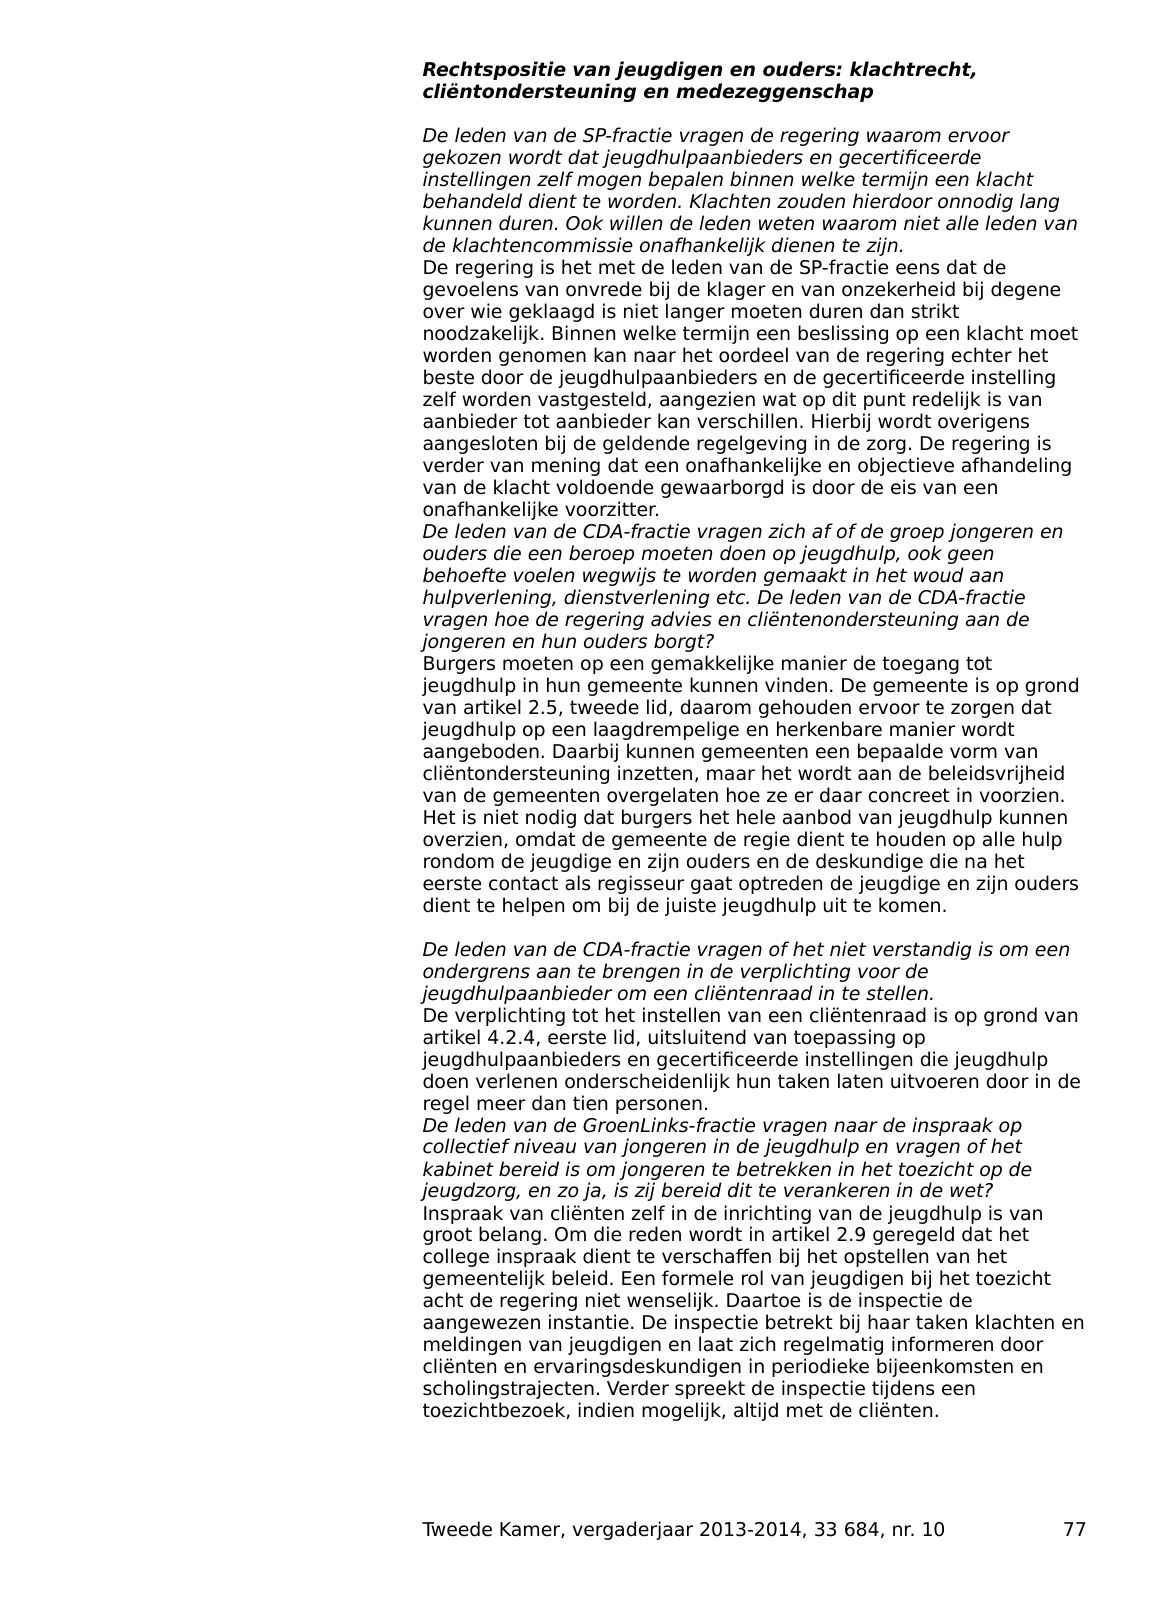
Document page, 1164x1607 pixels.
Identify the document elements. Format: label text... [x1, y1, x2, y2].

text De leden van de CDA-fractie vragen of het niet verstandig is om een ondergrens aan te brengen in de verplichting voor de jeugdhulpaanbieder om een cliëntenraad in te stellen. [422, 939, 1087, 1004]
text De verplichting tot het instellen van een cliëntenraad is op grond van artikel 4.2.4, eerste lid, uitsluitend van toepassing op jeugdhulpaanbieders en gecertificeerde instellingen die jeugdhulp doen verlenen onderscheidenlijk hun taken laten uitvoeren door in de regel meer dan tien personen. [422, 1004, 1087, 1114]
text Burgers moeten op een gemakkelijke manier de toegang tot jeugdhulp in hun gemeente kunnen vinden. De gemeente is op grond van artikel 2.5, tweede lid, daarom gehouden ervoor te zorgen dat jeugdhulp op een laagdrempelige en herkenbare manier wordt aangeboden. Daarbij kunnen gemeenten een bepaalde vorm van cliëntondersteuning inzetten, maar het wordt aan de beleidsvrijheid van de gemeenten overgelaten hoe ze er daar concreet in voorzien. Het is niet nodig dat burgers het hele aanbod van jeugdhulp kunnen overzien, omdat de gemeente de regie dient te houden op alle hulp rondom de jeugdige en zijn ouders en de deskundige die na het eerste contact als regisseur gaat optreden de jeugdige en zijn ouders dient te helpen om bij de juiste jeugdhulp uit te komen. [422, 653, 1087, 916]
text De leden van de CDA-fractie vragen zich af of de groep jongeren en ouders die een beroep moeten doen op jeugdhulp, ook geen behoefte voelen wegwijs te worden gemaakt in het woud aan hulpverlening, dienstverlening etc. De leden van de CDA-fractie vragen hoe de regering advies en cliëntenondersteuning aan de jongeren en hun ouders borgt? [422, 521, 1087, 653]
text De regering is het met de leden van de SP-fractie eens dat de gevoelens van onvrede bij de klager en van onzekerheid bij degene over wie geklaagd is niet langer moeten duren dan strikt noodzakelijk. Binnen welke termijn een beslissing op een klacht moet worden genomen kan naar het oordeel van de regering echter het beste door de jeugdhulpaanbieders en de gecertificeerde instelling zelf worden vastgesteld, aangezien wat op dit punt redelijk is van aanbieder tot aanbieder kan verschillen. Hierbij wordt overigens aangesloten bij de geldende regelgeving in de zorg. De regering is verder van mening dat een onafhankelijke en objectieve afhandeling van de klacht voldoende gewaarborgd is door de eis van een onafhankelijke voorzitter. [422, 257, 1087, 521]
text De leden van de SP-fractie vragen de regering waarom ervoor gekozen wordt dat jeugdhulpaanbieders en gecertificeerde instellingen zelf mogen bepalen binnen welke termijn een klacht behandeld dient te worden. Klachten zouden hierdoor onnodig lang kunnen duren. Ook willen de leden weten waarom niet alle leden van de klachtencommissie onafhankelijk dienen te zijn. [422, 125, 1087, 257]
text De leden van de GroenLinks-fractie vragen naar de inspraak op collectief niveau van jongeren in de jeugdhulp en vragen of het kabinet bereid is om jongeren te betrekken in het toezicht op de jeugdzorg, en zo ja, is zij bereid dit te verankeren in de wet? [422, 1114, 1087, 1202]
subtitle Rechtspositie van jeugdigen en ouders: klachtrecht, cliëntondersteuning en medezeggenschap [422, 59, 1087, 103]
text Inspraak van cliënten zelf in de inrichting van de jeugdhulp is van groot belang. Om die reden wordt in artikel 2.9 geregeld dat het college inspraak dient te verschaffen bij het opstellen van het gemeentelijk beleid. Een formele rol van jeugdigen bij het toezicht acht de regering niet wenselijk. Daartoe is de inspectie de aangewezen instantie. De inspectie betrekt bij haar taken klachten en meldingen van jeugdigen en laat zich regelmatig informeren door cliënten en ervaringsdeskundigen in periodieke bijeenkomsten en scholingstrajecten. Verder spreekt de inspectie tijdens een toezichtbezoek, indien mogelijk, altijd met de cliënten. [422, 1202, 1087, 1422]
